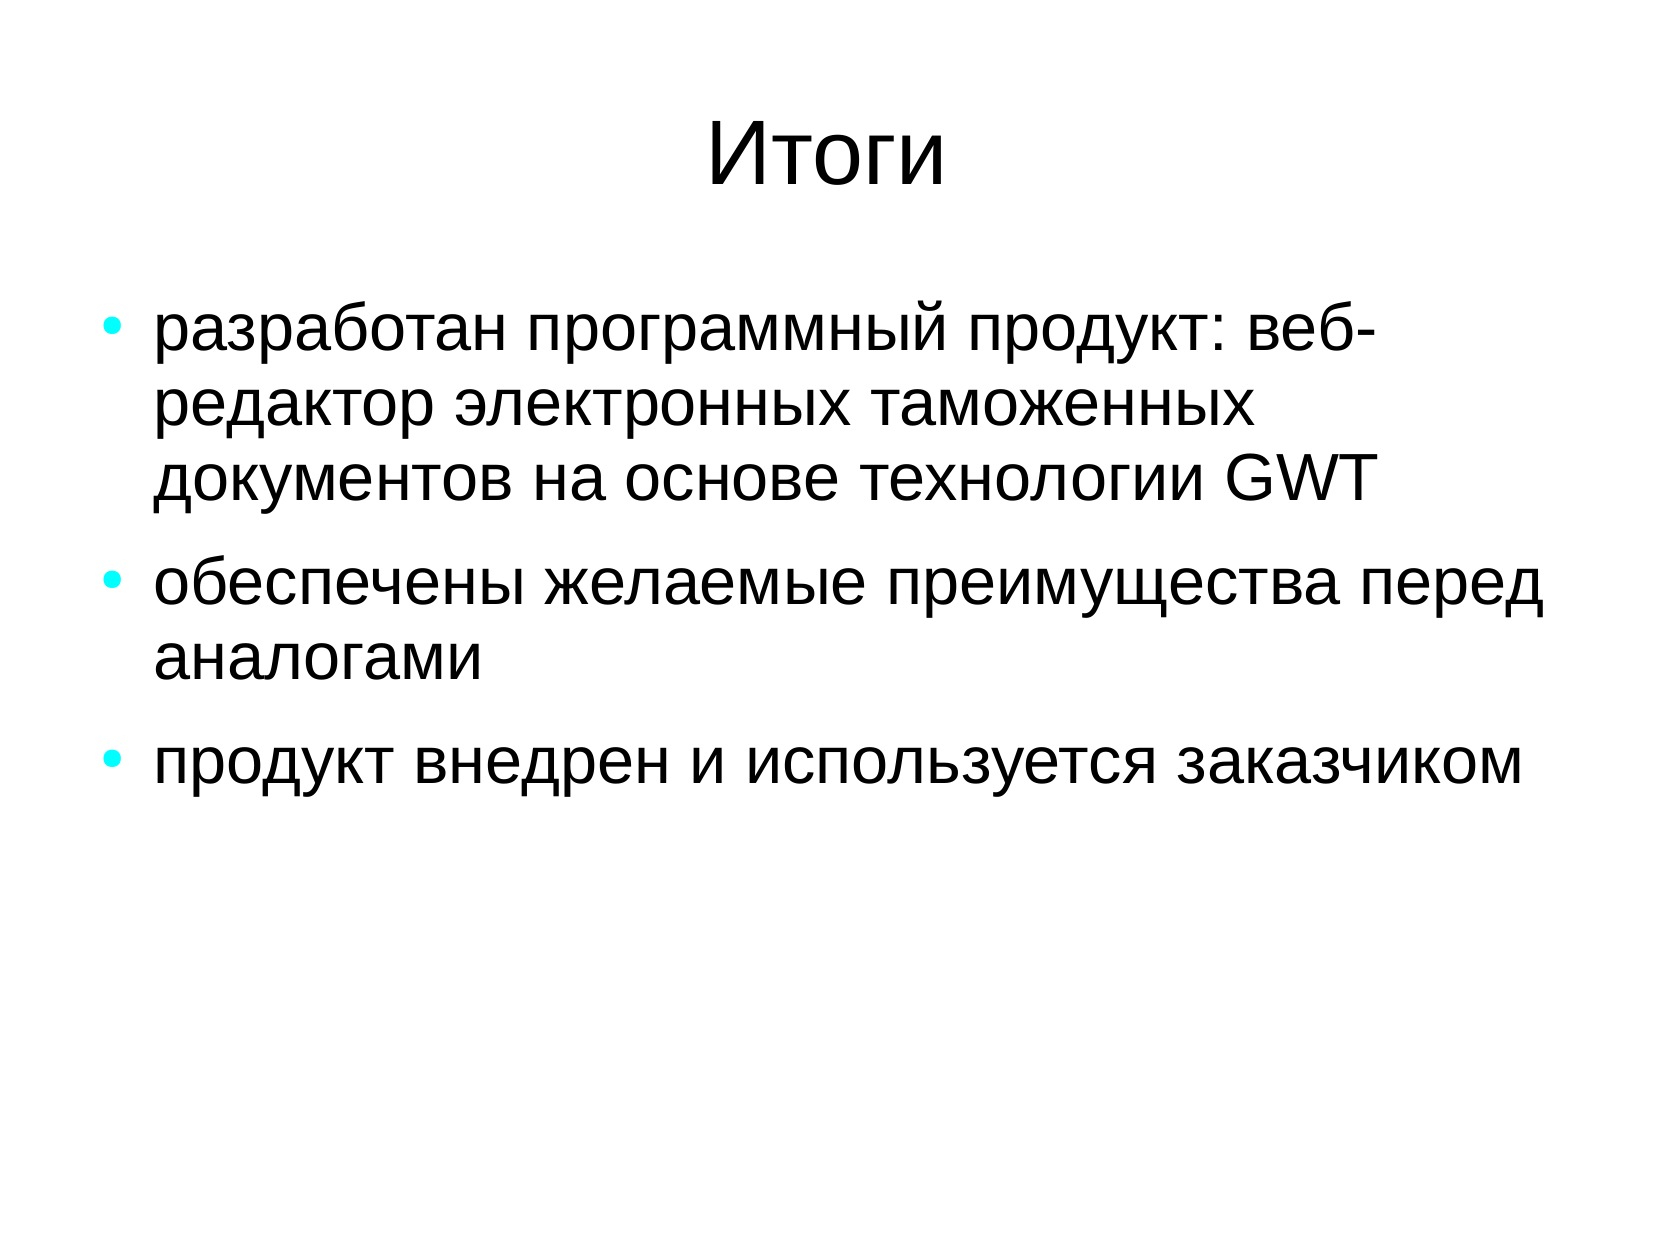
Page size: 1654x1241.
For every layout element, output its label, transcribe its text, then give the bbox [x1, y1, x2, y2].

title Итоги [82, 49, 1571, 257]
list разработан программный продукт: веб-редактор электронных таможенных документов на основе технологии GWT обеспечены желаемые преимущества перед аналогами продукт внедрен и используется заказчиком [82, 290, 1571, 1109]
